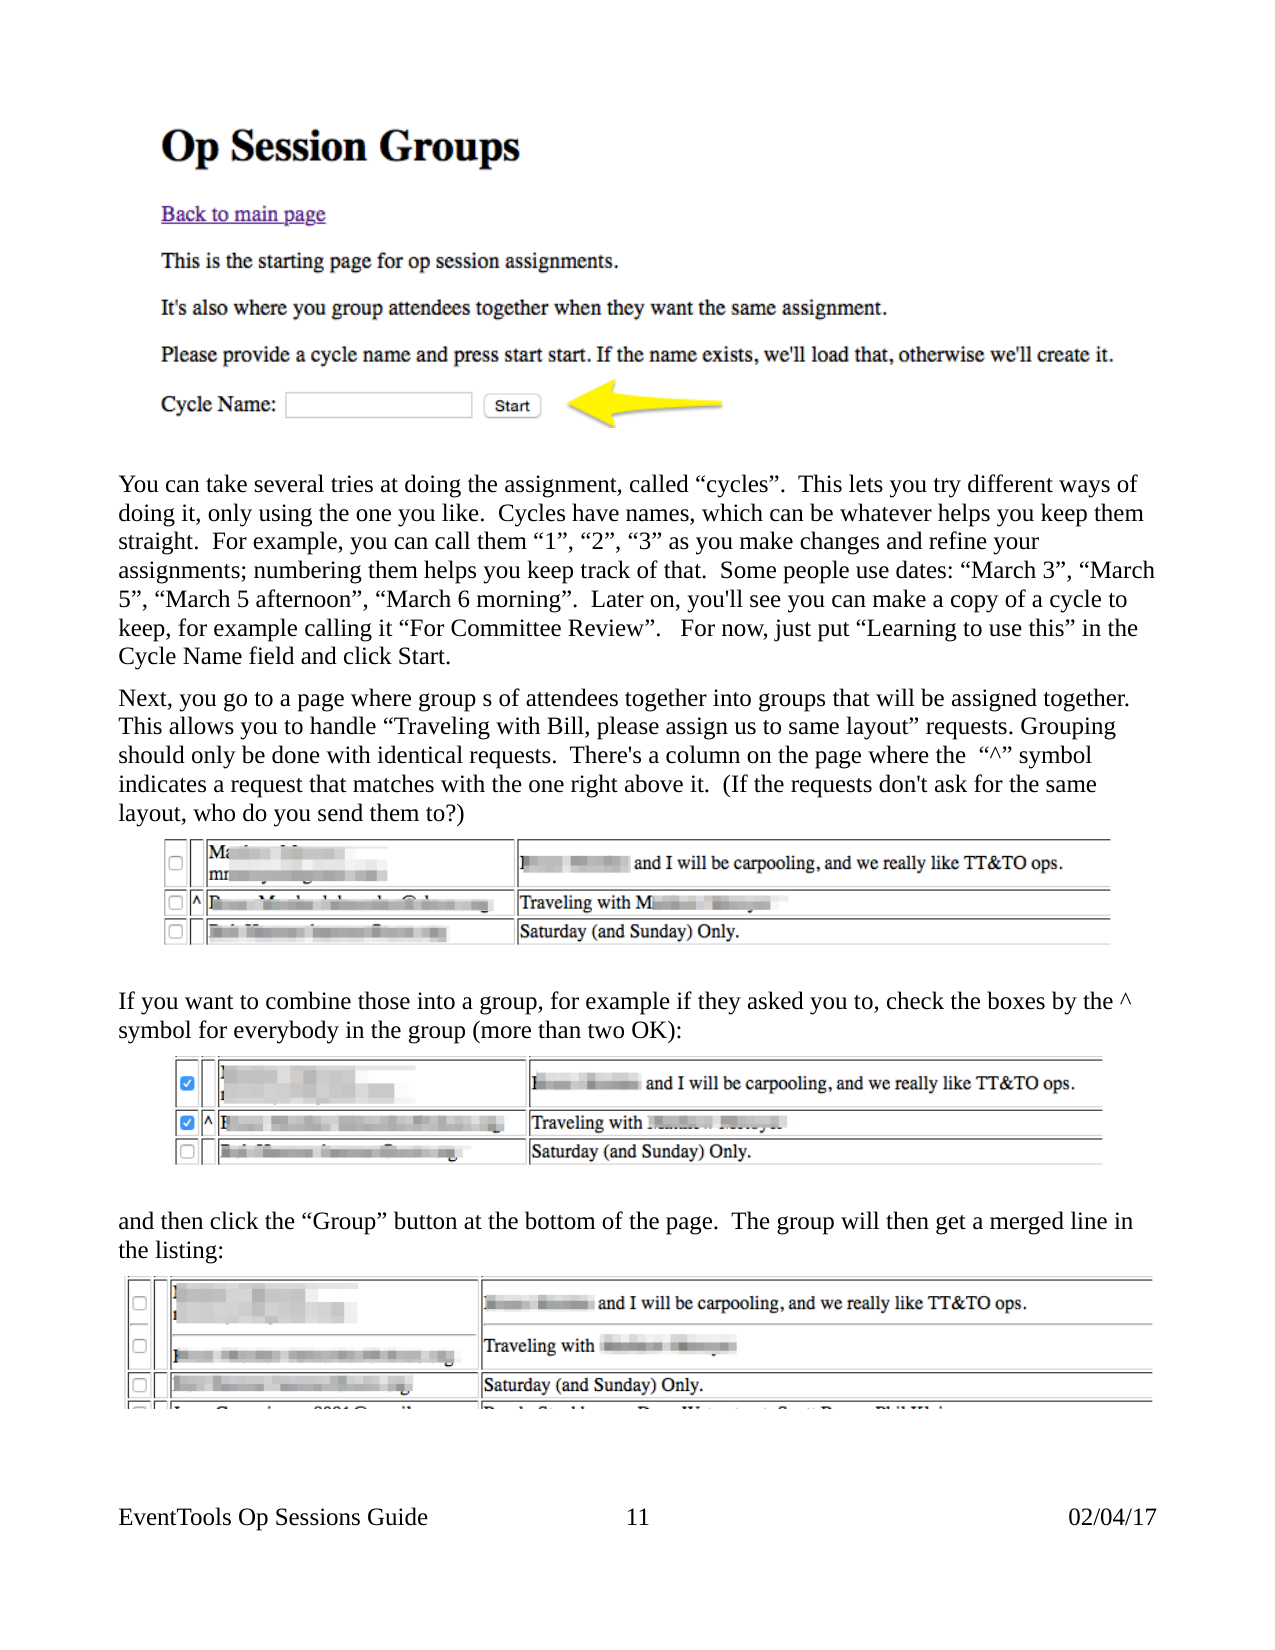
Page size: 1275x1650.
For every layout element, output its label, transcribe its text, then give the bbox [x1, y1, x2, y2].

picture [164, 838, 1111, 946]
picture [172, 1056, 1103, 1166]
picture [160, 118, 1115, 428]
picture [122, 1276, 1153, 1409]
text If you want to combine those into a group, for example if they asked you to, check the boxes by the ^ symbol for everybody in the group (more than two OK): [118, 986, 1157, 1044]
text Next, you go to a page where group s of attendees together into groups that will be assigned together. This allows you to handle “Traveling with Bill, please assign us to same layout” requests. Grouping should only be done with identical requests. There's a column on the page where the “^” symbol indicates a request that matches with the one right above it. (If the requests don't ask for the same layout, who do you send them to?) [118, 683, 1157, 826]
text You can take several tries at doing the assignment, called “cycles”. This lets you try different ways of doing it, only using the one you like. Cycles have names, which can be whatever helps you keep them straight. For example, you can call them “1”, “2”, “3” as you make changes and refine your assignments; numbering them helps you keep track of that. Some people use dates: “March 3”, “March 5”, “March 5 afternoon”, “March 6 morning”. Later on, you'll see you can make a copy of a cycle to keep, for example calling it “For Committee Review”. For now, just put “Learning to use this” in the Cycle Name field and click Start. [118, 469, 1157, 670]
text and then click the “Group” button at the bottom of the page. The group will then get a merged line in the listing: [118, 1206, 1157, 1264]
